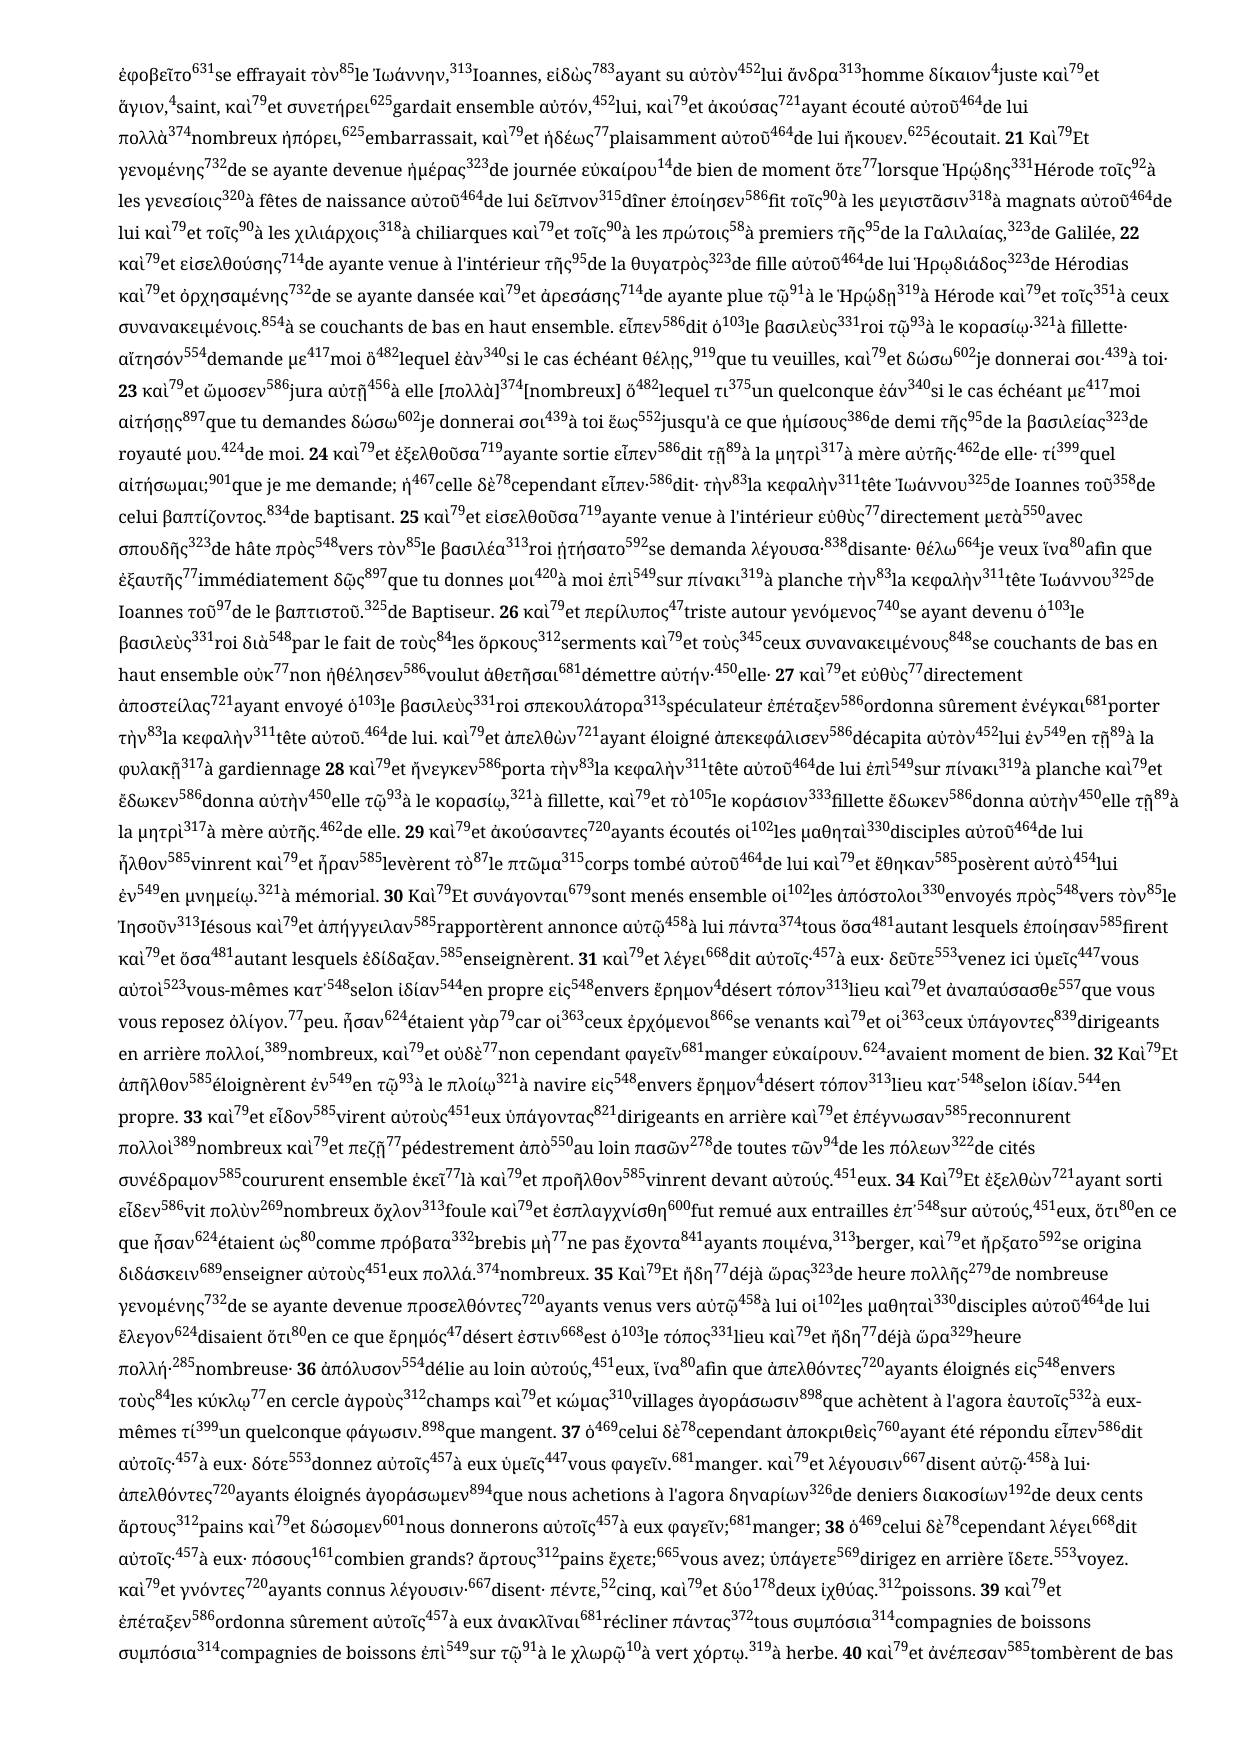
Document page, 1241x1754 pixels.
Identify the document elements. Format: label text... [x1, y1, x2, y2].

text 1 Καὶ79Et ἐξῆλθεν586sortit ἐκεῖθεν77de là καὶ79et ἔρχεται674se vient εἰς548envers τὴν83la πατρίδα311patrie αὐτοῦ,464de lui, καὶ79et ἀκολουθοῦσιν667suivent αὐτῷ458à lui οἱ102les μαθηταὶ330disciples αὐτοῦ.464de lui. 2 καὶ79et γενομένου736de se ayant devenu σαββάτου327de sabbat ἤρξατο592se origina διδάσκειν689enseigner ἐν549en τῇ89à la συναγωγῇ,317à synagogue, καὶ79et οἱ102les πολλοὶ389nombreux ἀκούοντες839écoutants ἐξεπλήσσοντο635étaient heurté à l'excès λέγοντες·839disants· πόθεν77d'où? τούτῳ352à celui-ci ταῦτα,365ces-ci, καὶ79et τίς408quelle ἡ101la σοφία329sagesse ἡ362celle δοθεῖσα758ayante étée donnée τούτῳ,352à celui-ci, καὶ79et αἱ100les δυνάμεις328puissances τοιαῦται153telles διὰ550par τῶν94de les χειρῶν322de mains αὐτοῦ464de lui γινόμεναι;864se devenantes; 3 οὐχ340non οὗτός364celui-ci ἐστιν668est ὁ103le τέκτων,331artisan, ὁ103le υἱὸς331fils τῆς95de la Μαρίας323de Maria καὶ79et ἀδελφὸς331frère Ἰακώβου325de Iakobos καὶ79et Ἰωσῆτος325de Iosetos καὶ79et Ἰούδα325de Iouda καὶ79et Σίμωνος;325de Simon; καὶ79et οὐκ340non εἰσὶν667sont αἱ100les ἀδελφαὶ328soeurs αὐτοῦ464de lui ὧδε77ici πρὸς548vers ἡμᾶς;416nous; καὶ79et ἐσκανδαλίζοντο635étaient scandalisé ἐν549en αὐτῷ.458à lui. 4 καὶ79et ἔλεγεν625disait αὐτοῖς457à eux ὁ103le Ἰησοῦς331Iésous ὅτι80en ce que οὐκ77non ἔστιν668est προφήτης331prophète ἄτιμος47sans valeur εἰ551si μὴ77ne pas ἐν549en τῇ89à la πατρίδι317à patrie αὐτοῦ464de lui καὶ79et ἐν549en τοῖς90à les συγγενέσιν58à congénitaux αὐτοῦ464de lui καὶ79et ἐν549en τῇ89à la οἰκίᾳ317à maison d'habitation αὐτοῦ.464de lui. 5 καὶ79et οὐκ77non ἐδύνατο631se pouvait ἐκεῖ77là ποιῆσαι681faire οὐδεμίαν267aucune δύναμιν,311puissance, εἰ551si μὴ77ne pas ὀλίγοις274à peu ἀρρώστοις58à malades ἐπιθεὶς721ayant surposé τὰς82les χεῖρας310mains ἐθεράπευσεν.586soigna. 6 καὶ79et ἐθαύμαζεν625étonnait διὰ548par le fait de τὴν83la ἀπιστίαν311incroyance αὐτῶν.463de eux. Καὶ79Et περιῆγεν625menait autour τὰς82les κώμας310villages κύκλῳ77en cercle διδάσκων.840enseignant. 7 Καὶ79Et προσκαλεῖται674se appelle auprès τοὺς84les δώδεκα52douze καὶ79et ἤρξατο592se origina αὐτοὺς451eux ἀποστέλλειν689envoyer δύο52deux δύο52deux καὶ79et ἐδίδου625donnait αὐτοῖς457à eux ἐξουσίαν311autorité τῶν98de les πνευμάτων326de souffles τῶν98de les ἀκαθάρτων,17de impurs, 8 καὶ79et παρήγγειλεν586messagea à côté αὐτοῖς457à eux ἵνα80afin que μηδὲν375pas un αἴρωσιν920que lèvent εἰς548envers ὁδὸν311chemin εἰ551si μὴ77ne pas ῥάβδον311bâton μόνον,77seulement, μὴ77ne pas ἄρτον,313pain, μὴ77ne pas πήραν,311besace, μὴ77ne pas εἰς548envers τὴν83la ζώνην311ceinture χαλκόν,313cuivre, 9 ἀλλ᾽79mais ὑποδεδεμένους787se ayants liés en dessous σανδάλια,314sandales, καὶ79et μὴ77ne pas ἐνδύσησθε902que vous vous envêtiez δύο178deux χιτῶνας.312chitons. 10 καὶ79et ἔλεγεν625disait αὐτοῖς·457à eux· ὅπου80là où ἐὰν340si le cas échéant εἰσέλθητε896que vous veniez à l'intérieur εἰς548envers οἰκίαν,311maison d'habitation, ἐκεῖ77là μένετε569restez ἕως80jusqu'à ce que ἂν340le cas échéant ἐξέλθητε896que vous sortiez ἐκεῖθεν.77de là. 11 καὶ79et ὃς498lequel ἂν340le cas échéant τόπος331lieu μὴ77ne pas δέξηται905que se accepte ὑμᾶς436vous μηδὲ79ni cependant ἀκούσωσιν898que écoutent ὑμῶν,441de vous, ἐκπορευόμενοι866se allants au dehors ἐκεῖθεν77de là ἐκτινάξατε553secouez dehors τὸν85le χοῦν313poudre τὸν480celui ὑποκάτω552en dessous vers le bas τῶν96de les ποδῶν324de pieds ὑμῶν441de vous εἰς548envers μαρτύριον315témoignage αὐτοῖς.457à eux. 12 Καὶ79Et ἐξελθόντες720ayants sortis ἐκήρυξαν585annoncèrent ἵνα80afin que μετανοῶσιν,920que transintelligent, 13 καὶ79et δαιμόνια314démons πολλὰ270nombreux ἐξέβαλλον,624éjectaient, καὶ79et ἤλειφον624huilaient ἐλαίῳ321à huile d'olive πολλοὺς268nombreux ἀρρώστους52malades καὶ79et ἐθεράπευον.624soignaient. 14 Καὶ79Et ἤκουσεν586écouta ὁ103le βασιλεὺς331roi Ἡρῴδης,331Hérode, φανερὸν49visible γὰρ79car ἐγένετο592se devint τὸ105le ὄνομα333nom αὐτοῦ,464de lui, καὶ79et ἔλεγον624disaient ὅτι80en ce que Ἰωάννης331Ioannes ὁ364celui βαπτίζων840baptisant ἐγήγερται654a été éveillé ἐκ550hors νεκρῶν64de morts καὶ79et διὰ548par le fait de τοῦτο348ce-ci ἐνεργοῦσιν667énergisent αἱ100les δυνάμεις328puissances ἐν549en αὐτῷ.458à lui. 15 ἄλλοι389autres δὲ78cependant ἔλεγον624disaient ὅτι80en ce que Ἠλίας331Élia ἐστίν·668est· ἄλλοι389autres δὲ78cependant ἔλεγον624disaient ὅτι80en ce que προφήτης331prophète ὡς80comme εἷς71un τῶν96de les προφητῶν.324de prophètes. 16 ἀκούσας721ayant écouté δὲ78cependant ὁ103le Ἡρῴδης331Hérode ἔλεγεν·625disait· ὅτι80en ce que ὃν480lequel ἐγὼ431moi ἀπεκεφάλισα582je décapitai Ἰωάννην,313Ioannes, οὗτος364celui-ci ἠγέρθη.600fut éveillé. 17 Αὐτὸς542Lui-même γὰρ79car ὁ103le Ἡρῴδης331Hérode ἀποστείλας721ayant envoyé ἐκράτησεν586saisit avec force τὸν85le Ἰωάννην313Ioannes καὶ79et ἔδησεν586attacha de lien αὐτὸν452lui ἐν549en φυλακῇ317à gardiennage διὰ548par le fait de Ἡρῳδιάδα311Hérodias τὴν83la γυναῖκα311femme Φιλίππου325de Philippe τοῦ97de le ἀδελφοῦ325de frère αὐτοῦ,464de lui, ὅτι80en ce que αὐτὴν450elle ἐγάμησεν·586maria· 18 ἔλεγεν625disait γὰρ79car ὁ103le Ἰωάννης331Ioannes τῷ91à le Ἡρῴδῃ319à Hérode ὅτι80en ce que οὐκ77non ἔξεστίν668est permis σοι439à toi ἔχειν689avoir τὴν83la γυναῖκα311femme τοῦ97de le ἀδελφοῦ325de frère σου.442de toi. 19 ἡ101la δὲ78cependant Ἡρῳδιὰς329Hérodias ἐνεῖχεν625tenait au-dedans αὐτῷ458à lui καὶ79et ἤθελεν625voulait αὐτὸν452lui ἀποκτεῖναι,681tuer catégoriquement, καὶ79et οὐκ77non ἠδύνατο·631se pouvait· 20 ὁ103le γὰρ79car Ἡρῴδης331Hérode ἐφοβεῖτο631se effrayait τὸν85le Ἰωάννην,313Ioannes, εἰδὼς783ayant su αὐτὸν452lui ἄνδρα313homme δίκαιον4juste καὶ79et ἅγιον,4saint, καὶ79et συνετήρει625gardait ensemble αὐτόν,452lui, καὶ79et ἀκούσας721ayant écouté αὐτοῦ464de lui πολλὰ374nombreux ἠπόρει,625embarrassait, καὶ79et ἡδέως77plaisamment αὐτοῦ464de lui ἤκουεν.625écoutait. 21 Καὶ79Et γενομένης732de se ayante devenue ἡμέρας323de journée εὐκαίρου14de bien de moment ὅτε77lorsque Ἡρῴδης331Hérode τοῖς92à les γενεσίοις320à fêtes de naissance αὐτοῦ464de lui δεῖπνον315dîner ἐποίησεν586fit τοῖς90à les μεγιστᾶσιν318à magnats αὐτοῦ464de lui καὶ79et τοῖς90à les χιλιάρχοις318à chiliarques καὶ79et τοῖς90à les πρώτοις58à premiers τῆς95de la Γαλιλαίας,323de Galilée, 22 καὶ79et εἰσελθούσης714de ayante venue à l'intérieur τῆς95de la θυγατρὸς323de fille αὐτοῦ464de lui Ἡρῳδιάδος323de Hérodias καὶ79et ὀρχησαμένης732de se ayante dansée καὶ79et ἀρεσάσης714de ayante plue τῷ91à le Ἡρῴδῃ319à Hérode καὶ79et τοῖς351à ceux συνανακειμένοις.854à se couchants de bas en haut ensemble. εἶπεν586dit ὁ103le βασιλεὺς331roi τῷ93à le κορασίῳ·321à fillette· αἴτησόν554demande με417moi ὃ482lequel ἐὰν340si le cas échéant θέλῃς,919que tu veuilles, καὶ79et δώσω602je donnerai σοι·439à toi· 23 καὶ79et ὤμοσεν586jura αὐτῇ456à elle [πολλὰ]374[nombreux] ὅ482lequel τι375un quelconque ἐάν340si le cas échéant με417moi αἰτήσῃς897que tu demandes δώσω602je donnerai σοι439à toi ἕως552jusqu'à ce que ἡμίσους386de demi τῆς95de la βασιλείας323de royauté μου.424de moi. 24 καὶ79et ἐξελθοῦσα719ayante sortie εἶπεν586dit τῇ89à la μητρὶ317à mère αὐτῆς·462de elle· τί399quel αἰτήσωμαι;901que je me demande; ἡ467celle δὲ78cependant εἶπεν·586dit· τὴν83la κεφαλὴν311tête Ἰωάννου325de Ioannes τοῦ358de celui βαπτίζοντος.834de baptisant. 25 καὶ79et εἰσελθοῦσα719ayante venue à l'intérieur εὐθὺς77directement μετὰ550avec σπουδῆς323de hâte πρὸς548vers τὸν85le βασιλέα313roi ᾐτήσατο592se demanda λέγουσα·838disante· θέλω664je veux ἵνα80afin que ἐξαυτῆς77immédiatement δῷς897que tu donnes μοι420à moi ἐπὶ549sur πίνακι319à planche τὴν83la κεφαλὴν311tête Ἰωάννου325de Ioannes τοῦ97de le βαπτιστοῦ.325de Baptiseur. 26 καὶ79et περίλυπος47triste autour γενόμενος740se ayant devenu ὁ103le βασιλεὺς331roi διὰ548par le fait de τοὺς84les ὅρκους312serments καὶ79et τοὺς345ceux συνανακειμένους848se couchants de bas en haut ensemble οὐκ77non ἠθέλησεν586voulut ἀθετῆσαι681démettre αὐτήν·450elle· 27 καὶ79et εὐθὺς77directement ἀποστείλας721ayant envoyé ὁ103le βασιλεὺς331roi σπεκουλάτορα313spéculateur ἐπέταξεν586ordonna sûrement ἐνέγκαι681porter τὴν83la κεφαλὴν311tête αὐτοῦ.464de lui. καὶ79et ἀπελθὼν721ayant éloigné ἀπεκεφάλισεν586décapita αὐτὸν452lui ἐν549en τῇ89à la φυλακῇ317à gardiennage 28 καὶ79et ἤνεγκεν586porta τὴν83la κεφαλὴν311tête αὐτοῦ464de lui ἐπὶ549sur πίνακι319à planche καὶ79et ἔδωκεν586donna αὐτὴν450elle τῷ93à le κορασίῳ,321à fillette, καὶ79et τὸ105le κοράσιον333fillette ἔδωκεν586donna αὐτὴν450elle τῇ89à la μητρὶ317à mère αὐτῆς.462de elle. 29 καὶ79et ἀκούσαντες720ayants écoutés οἱ102les μαθηταὶ330disciples αὐτοῦ464de lui ἦλθον585vinrent καὶ79et ἦραν585levèrent τὸ87le πτῶμα315corps tombé αὐτοῦ464de lui καὶ79et ἔθηκαν585posèrent αὐτὸ454lui ἐν549en μνημείῳ.321à mémorial. 30 Καὶ79Et συνάγονται679sont menés ensemble οἱ102les ἀπόστολοι330envoyés πρὸς548vers τὸν85le Ἰησοῦν313Iésous καὶ79et ἀπήγγειλαν585rapportèrent annonce αὐτῷ458à lui πάντα374tous ὅσα481autant lesquels ἐποίησαν585firent καὶ79et ὅσα481autant lesquels ἐδίδαξαν.585enseignèrent. 31 καὶ79et λέγει668dit αὐτοῖς·457à eux· δεῦτε553venez ici ὑμεῖς447vous αὐτοὶ523vous-mêmes κατ᾽548selon ἰδίαν544en propre εἰς548envers ἔρημον4désert τόπον313lieu καὶ79et ἀναπαύσασθε557que vous vous reposez ὀλίγον.77peu. ἦσαν624étaient γὰρ79car οἱ363ceux ἐρχόμενοι866se venants καὶ79et οἱ363ceux ὑπάγοντες839dirigeants en arrière πολλοί,389nombreux, καὶ79et οὐδὲ77non cependant φαγεῖν681manger εὐκαίρουν.624avaient moment de bien. 32 Καὶ79Et ἀπῆλθον585éloignèrent ἐν549en τῷ93à le πλοίῳ321à navire εἰς548envers ἔρημον4désert τόπον313lieu κατ᾽548selon ἰδίαν.544en propre. 33 καὶ79et εἶδον585virent αὐτοὺς451eux ὑπάγοντας821dirigeants en arrière καὶ79et ἐπέγνωσαν585reconnurent πολλοὶ389nombreux καὶ79et πεζῇ77pédestrement ἀπὸ550au loin πασῶν278de toutes τῶν94de les πόλεων322de cités συνέδραμον585coururent ensemble ἐκεῖ77là καὶ79et προῆλθον585vinrent devant αὐτούς.451eux. 34 Καὶ79Et ἐξελθὼν721ayant sorti εἶδεν586vit πολὺν269nombreux ὄχλον313foule καὶ79et ἐσπλαγχνίσθη600fut remué aux entrailles ἐπ᾽548sur αὐτούς,451eux, ὅτι80en ce que ἦσαν624étaient ὡς80comme πρόβατα332brebis μὴ77ne pas ἔχοντα841ayants ποιμένα,313berger, καὶ79et ἤρξατο592se origina διδάσκειν689enseigner αὐτοὺς451eux πολλά.374nombreux. 35 Καὶ79Et ἤδη77déjà ὥρας323de heure πολλῆς279de nombreuse γενομένης732de se ayante devenue προσελθόντες720ayants venus vers αὐτῷ458à lui οἱ102les μαθηταὶ330disciples αὐτοῦ464de lui ἔλεγον624disaient ὅτι80en ce que ἔρημός47désert ἐστιν668est ὁ103le τόπος331lieu καὶ79et ἤδη77déjà ὥρα329heure πολλή·285nombreuse· 36 ἀπόλυσον554délie au loin αὐτούς,451eux, ἵνα80afin que ἀπελθόντες720ayants éloignés εἰς548envers τοὺς84les κύκλῳ77en cercle ἀγροὺς312champs καὶ79et κώμας310villages ἀγοράσωσιν898que achètent à l'agora ἑαυτοῖς532à eux-mêmes τί399un quelconque φάγωσιν.898que mangent. 37 ὁ469celui δὲ78cependant ἀποκριθεὶς760ayant été répondu εἶπεν586dit αὐτοῖς·457à eux· δότε553donnez αὐτοῖς457à eux ὑμεῖς447vous φαγεῖν.681manger. καὶ79et λέγουσιν667disent αὐτῷ·458à lui· ἀπελθόντες720ayants éloignés ἀγοράσωμεν894que nous achetions à l'agora δηναρίων326de deniers διακοσίων192de deux cents ἄρτους312pains καὶ79et δώσομεν601nous donnerons αὐτοῖς457à eux φαγεῖν;681manger; 38 ὁ469celui δὲ78cependant λέγει668dit αὐτοῖς·457à eux· πόσους161combien grands? ἄρτους312pains ἔχετε;665vous avez; ὑπάγετε569dirigez en arrière ἴδετε.553voyez. καὶ79et γνόντες720ayants connus λέγουσιν·667disent· πέντε,52cinq, καὶ79et δύο178deux ἰχθύας.312poissons. 39 καὶ79et ἐπέταξεν586ordonna sûrement αὐτοῖς457à eux ἀνακλῖναι681récliner πάντας372tous συμπόσια314compagnies de boissons συμπόσια314compagnies de boissons ἐπὶ549sur τῷ91à le χλωρῷ10à vert χόρτῳ.319à herbe. 40 καὶ79et ἀνέπεσαν585tombèrent de bas en haut πρασιαὶ328rangées de légumes πρασιαὶ328rangées de légumes κατὰ548selon ἑκατὸν52cent καὶ79et κατὰ548selon πεντήκοντα.52cinquante. 41 καὶ79et λαβὼν721ayant pris τοὺς84les πέντε178cinq ἄρτους312pains καὶ79et τοὺς84les δύο178deux ἰχθύας312poissons ἀναβλέψας721ayant regardé de bas en haut εἰς548envers τὸν85le οὐρανὸν313ciel εὐλόγησεν586élogia καὶ79et κατέκλασεν586cassa de haut en bas τοὺς84les ἄρτους312pains καὶ79et ἐδίδου625donnait τοῖς90à les μαθηταῖς318à disciples [αὐτοῦ]464[de lui] ἵνα80afin que παρατιθῶσιν920que posent à côté αὐτοῖς,457à eux, καὶ79et τοὺς84les δύο178deux ἰχθύας312poissons ἐμέρισεν586partagea πᾶσιν.377à tous. 42 καὶ79et ἔφαγον585mangèrent πάντες389tous καὶ79et ἐχορτάσθησαν,599furent fourragé, 43 καὶ79et ἦραν585levèrent κλάσματα314morceaux δώδεκα190de douze κοφίνων324de couffins πληρώματα314plénitudes καὶ79et ἀπὸ550au loin τῶν96de les ἰχθύων.324de poissons. 44 καὶ79et ἦσαν624étaient οἱ363ceux φαγόντες720ayants mangés [τοὺς84[les ἄρτους]312pains] πεντακισχίλιοι196cinq mille ἄνδρες.330hommes. 45 Καὶ79Et εὐθὺς77directement ἠνάγκασεν586contraignit τοὺς84les μαθητὰς312disciples αὐτοῦ464de lui ἐμβῆναι681embarquer εἰς548envers τὸ87le πλοῖον315navire καὶ79et προάγειν689mener devant εἰς548envers τὸ348ce πέραν77de l'autre côté πρὸς548vers Βηθσαϊδάν,311Bethsaïda, ἕως80jusqu'à ce que αὐτὸς469lui ἀπολύει668délie au loin τὸν85le ὄχλον.313foule. 46 καὶ79et ἀποταξάμενος740se ayant éloigné en ordonnance αὐτοῖς457à eux ἀπῆλθεν586éloigna εἰς548envers τὸ87le ὄρος315montagne προσεύξασθαι.682se prier. 47 Καὶ79Et ὀψίας63de tardive γενομένης732de se ayante devenue ἦν625était τὸ105le πλοῖον333navire ἐν549en μέσῳ61à au milieu τῆς95de la θαλάσσης,323de mer, καὶ79et αὐτὸς469lui μόνος132seul ἐπὶ550sur τῆς95de la γῆς.323de terre. 48 καὶ79et ἰδὼν721ayant vu αὐτοὺς451eux βασανιζομένους874étants torturés ἐν549en τῷ354à ce ἐλαύνειν,689propulser, ἦν625était γὰρ79car ὁ103le ἄνεμος331vent ἐναντίος47à l'encontre αὐτοῖς,457à eux, καὶ79et περὶ548autour τετάρτην201quatrième φυλακὴν311gardiennage τῆς95de la νυκτὸς323de nuit ἔρχεται674se vient πρὸς548vers αὐτοὺς451eux περιπατῶν840piétinant autour ἐπὶ550sur τῆς95de la θαλάσσης323de mer καὶ79et ἤθελεν625voulait παρελθεῖν681passer à côté αὐτούς.451eux. 49 οἱ468ceux δὲ78cependant ἰδόντες720ayants vus αὐτὸν452lui ἐπὶ550sur τῆς95de la θαλάσσης323de mer περιπατοῦντα822piétinant autour ἔδοξαν585estimèrent ὅτι80en ce que φάντασμά333phantasme ἐστιν,668est, καὶ79et ἀνέκραξαν·585croassèrent de bas en haut· 50 πάντες389tous γὰρ79car αὐτὸν452lui εἶδον585virent καὶ79et ἐταράχθησαν.599furent troublé. ὁ469celui δὲ78cependant εὐθὺς77directement ἐλάλησεν586bavarda μετ᾽550avec αὐτῶν,463de eux, καὶ79et λέγει668dit αὐτοῖς·457à eux· θαρσεῖτε,569ayez courage, ἐγώ431moi εἰμι·664je suis· μὴ77ne pas φοβεῖσθε.573que vous vous effrayez. 51 καὶ79et ἀνέβη586monta πρὸς548vers αὐτοὺς451eux εἰς548envers τὸ87le πλοῖον315navire καὶ79et ἐκόπασεν586cessa ὁ103le ἄνεμος,331vent, καὶ79et λίαν77extrêmement [ἐκ550[hors περισσοῦ]18de surabondant] ἐν549en ἑαυτοῖς532à eux-mêmes ἐξίσταντο·630se extasiaient· 52 οὐ77non γὰρ79car συνῆκαν585comprirent ἐπὶ549sur τοῖς90à les ἄρτοις,318à pains, ἀλλ᾽79mais ἦν625était αὐτῶν463de eux ἡ101la καρδία329coeur πεπωρωμένη.811ayante étée rendue calleux. 53 Καὶ79Et διαπεράσαντες720ayants traversés ἐπὶ548sur τὴν83la γῆν311terre ἦλθον585vinrent εἰς548envers Γεννησαρὲτ311Génésareth καὶ79et προσωρμίσθησαν.599furent amarré. 54 Καὶ79Et ἐξελθόντων715de ayants sortis αὐτῶν463de eux ἐκ550hors τοῦ99de le πλοίου327de navire εὐθὺς77directement ἐπιγνόντες720ayants reconnus αὐτὸν452lui 55 περιέδραμον585coururent autour ὅλην267toute entière τὴν83la χώραν311région ἐκείνην136celle-là καὶ79et ἤρξαντο591se originèrent ἐπὶ549sur τοῖς90à les κραβάττοις318à grabats τοὺς345ceux κακῶς77malicieusement ἔχοντας821ayants περιφέρειν689porter autour ὅπου80là où ἤκουον624écoutaient ὅτι80en ce que ἐστίν.668est. 56 καὶ79et ὅπου80là où ἂν340le cas échéant εἰσεπορεύετο631se allait à l'intérieur εἰς548envers κώμας310villages ἢ79ou εἰς548envers πόλεις310cités ἢ79ou εἰς548envers ἀγρούς,312champs, ἐν549en ταῖς88à les ἀγοραῖς316à agoras ἐτίθεσαν624posaient τοὺς345ceux ἀσθενοῦντας821étants infirme καὶ79et παρεκάλουν624appelaient à côté αὐτὸν452lui ἵνα80afin que κἂν77et si τοῦ99de le κρασπέδου327de frange τοῦ99de le ἱματίου327de himation αὐτοῦ464de lui ἅψωνται·904que se touchent· καὶ79et ὅσοι497autant lesquels ἂν340le cas échéant ἥψαντο591se touchèrent αὐτοῦ464de lui ἐσῴζοντο.635étaient sauvé. [118, 59, 1181, 1665]
